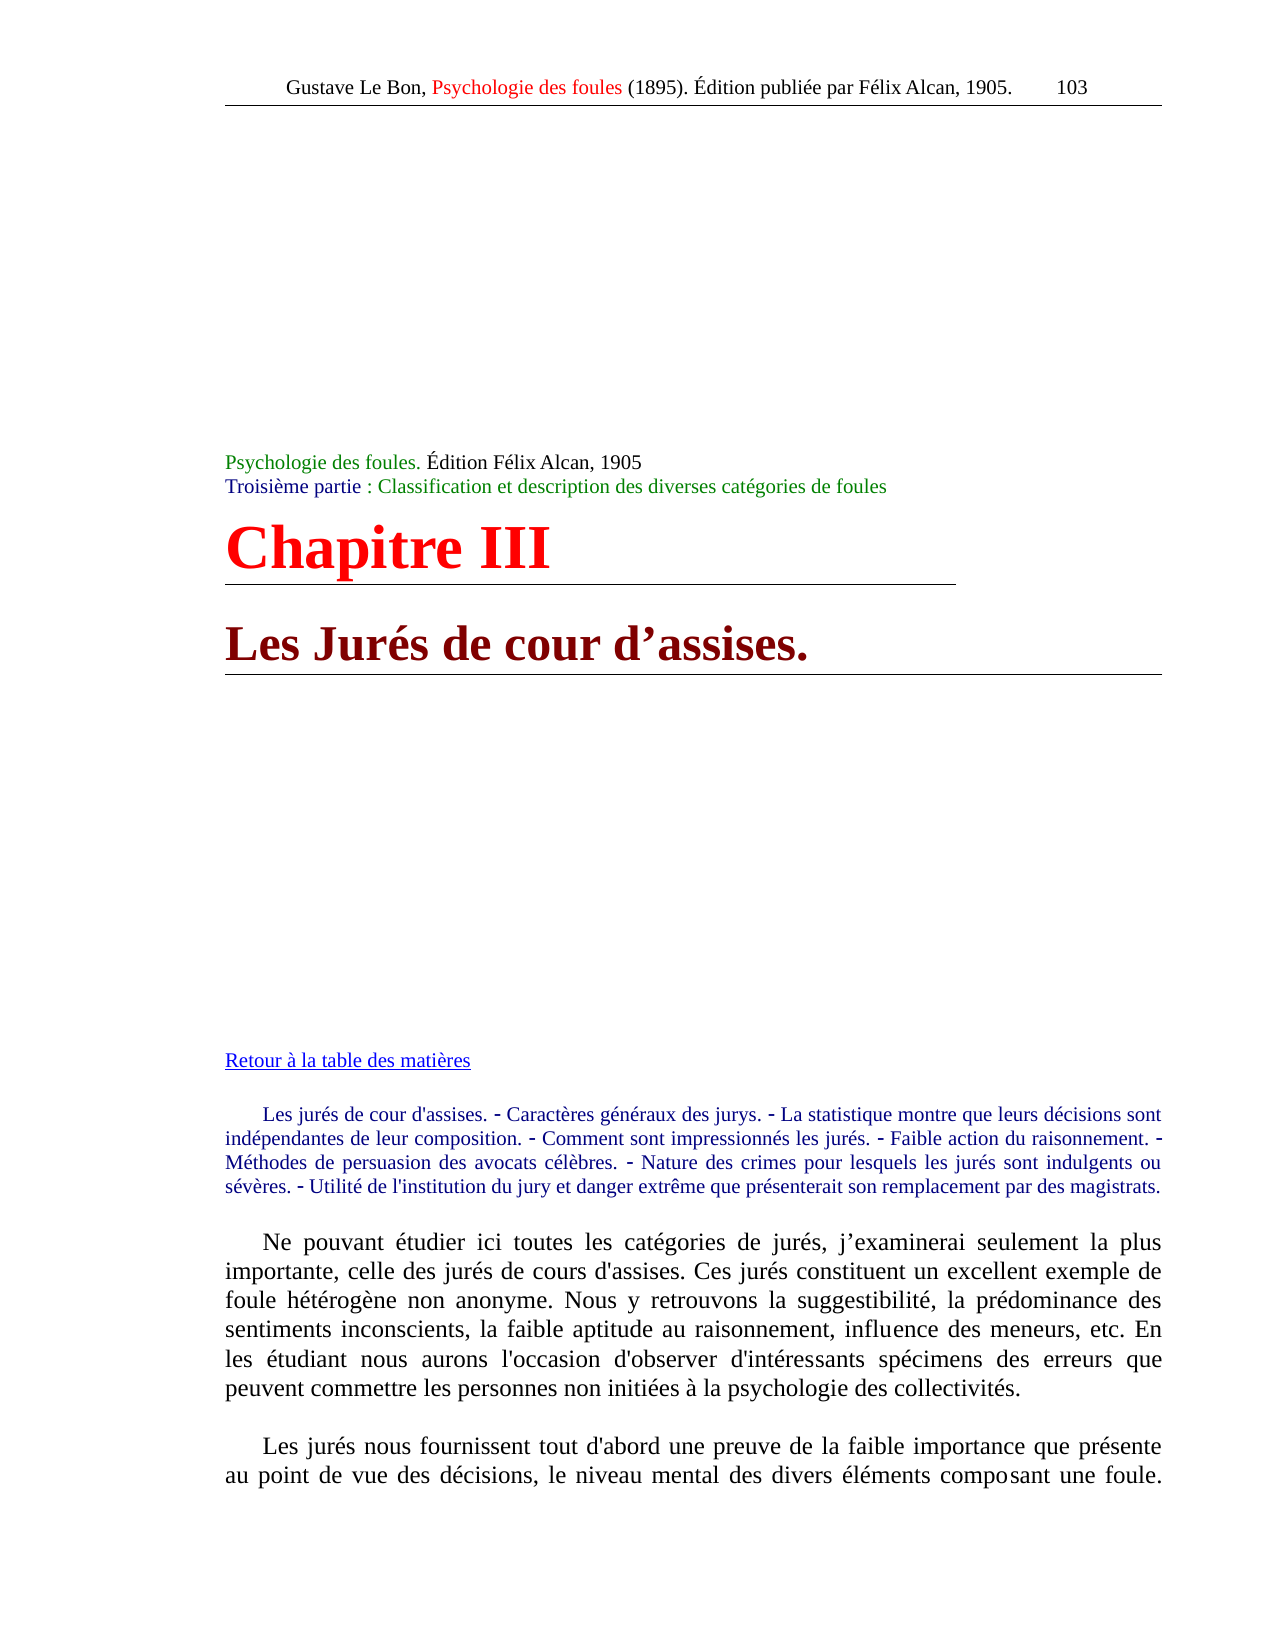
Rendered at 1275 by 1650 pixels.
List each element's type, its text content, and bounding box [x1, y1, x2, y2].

text Les jurés de cour d'assises. - Caractères généraux des jurys. - La statistique montre que leurs décisions sont indépendantes de leur composition. - Comment sont impressionnés les jurés. - Faible action du raisonnement. - Méthodes de persuasion des avocats célèbres. - Nature des crimes pour lesquels les jurés sont indulgents ou sévères. - Utilité de l'institution du jury et danger extrême que présenterait son remplacement par des magistrats. [225, 1102, 1162, 1198]
text Chapitre III [225, 510, 956, 584]
text Retour à la table des matières [225, 1048, 1153, 1072]
text Les jurés nous fournissent tout d'abord une preuve de la faible importance que présente au point de vue des décisions, le niveau mental des divers éléments compo­sant une foule. [225, 1431, 1162, 1489]
text Ne pouvant étudier ici toutes les catégories de jurés, j’examinerai seulement la plus importante, celle des jurés de cours d'assises. Ces jurés constituent un excellent exemple de foule hétérogène non anonyme. Nous y retrouvons la suggestibilité, la prédominance des sentiments inconscients, la faible aptitude au raisonnement, influ­ence des meneurs, etc. En les étudiant nous aurons l'occasion d'observer d'intéres­sants spécimens des erreurs que peuvent commettre les personnes non initiées à la psychologie des collectivités. [225, 1227, 1162, 1402]
text Psychologie des foules. Édition Félix Alcan, 1905 Troisième partie : Classification et description des diverses catégories de foules [225, 449, 1162, 498]
text Les Jurés de cour d’assises. [225, 614, 1162, 674]
